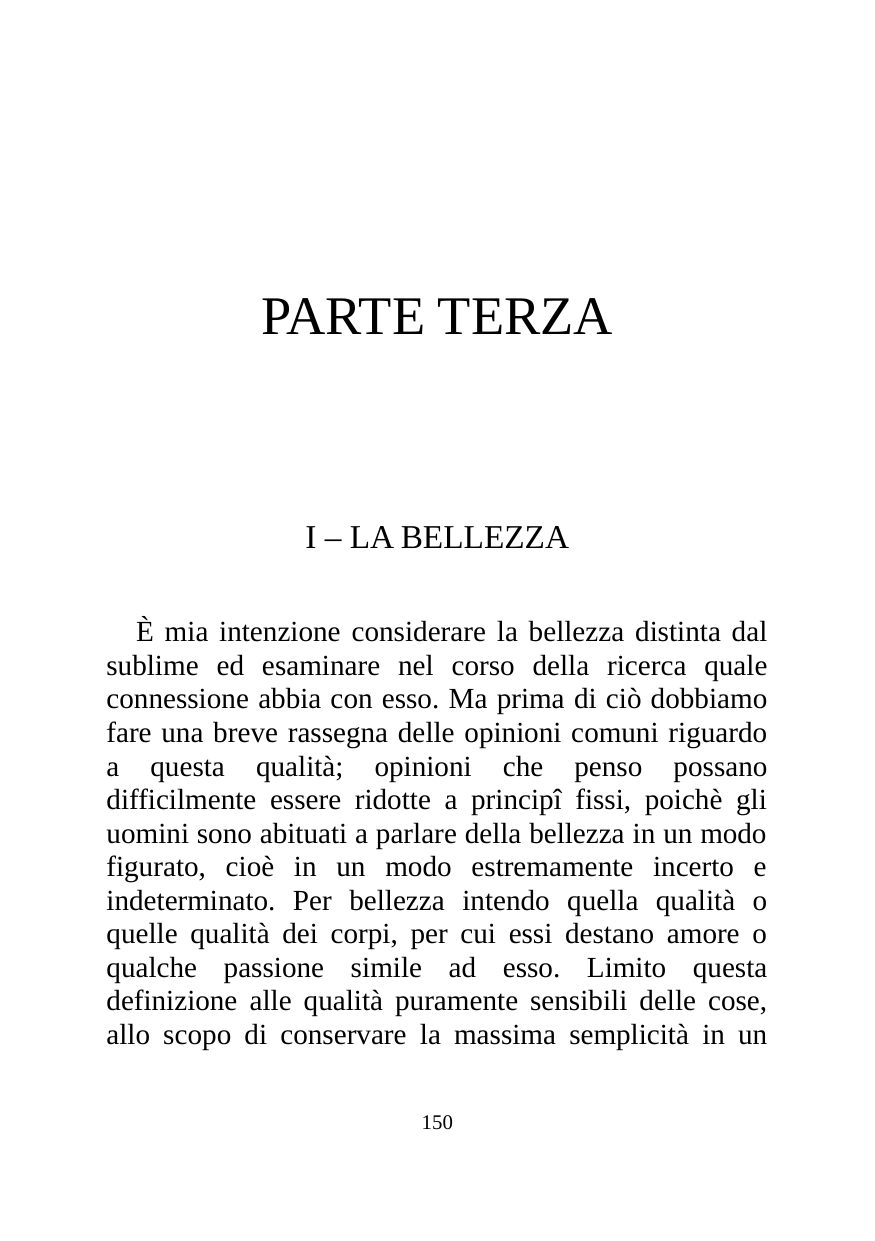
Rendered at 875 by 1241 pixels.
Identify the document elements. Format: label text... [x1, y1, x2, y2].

subtitle PARTE TERZA [106, 283, 768, 346]
text È mia intenzione considerare la bellezza distinta dal sublime ed esaminare nel corso della ricerca quale connessione abbia con esso. Ma prima di ciò dobbiamo fare una breve rassegna delle opinioni comuni riguardo a questa qualità; opinioni che penso possano difficilmente essere ridotte a principî fissi, poichè gli uomini sono abituati a parlare della bellezza in un modo figurato, cioè in un modo estremamente incerto e indeterminato. Per bellezza intendo quella qualità o quelle qualità dei corpi, per cui essi destano amore o qualche passione simile ad esso. Limito questa definizione alle qualità puramente sensibili delle cose, allo scopo di conservare la massima semplicità in un [106, 614, 768, 1051]
subtitle I – LA BELLEZZA [106, 517, 768, 556]
